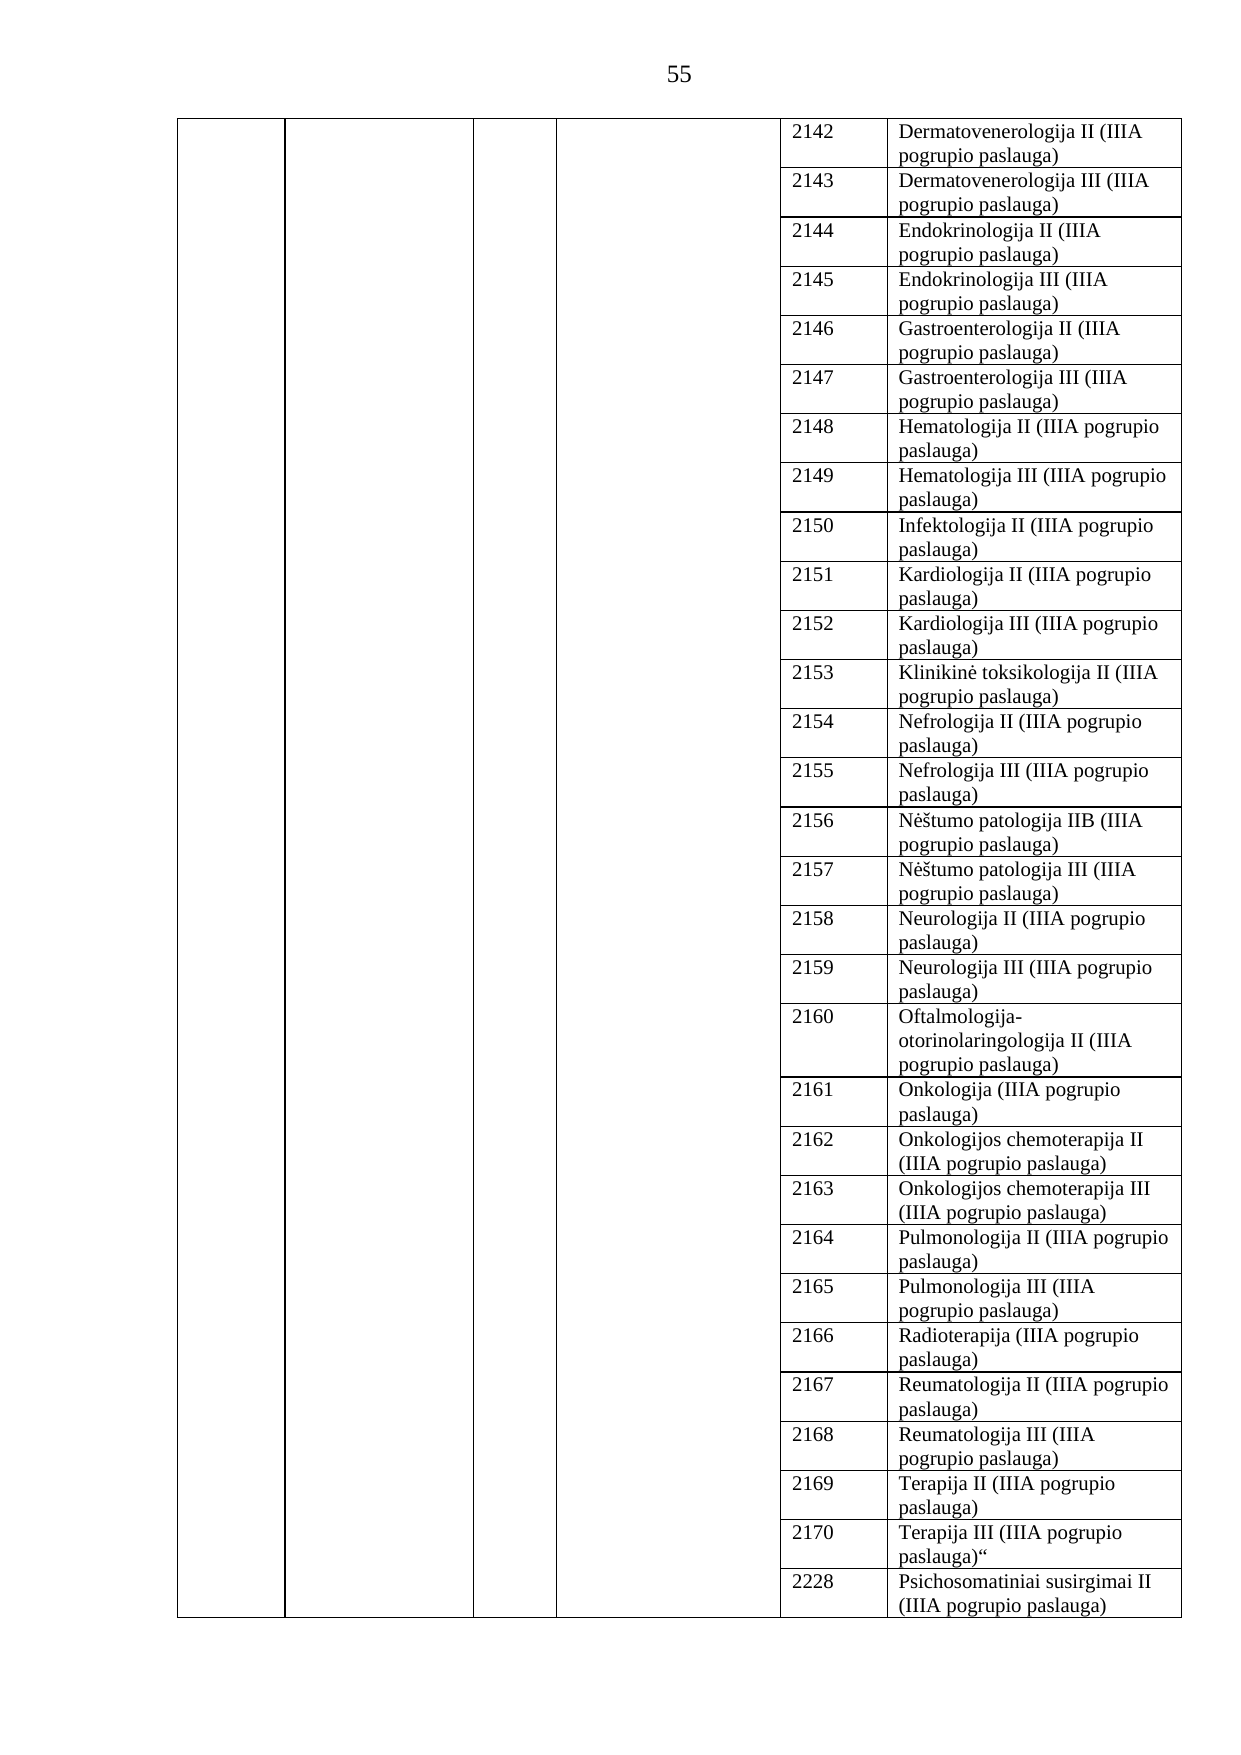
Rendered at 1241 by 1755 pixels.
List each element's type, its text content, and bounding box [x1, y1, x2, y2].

table_cell Nefrologija II (IIIA pogrupio paslauga) [888, 709, 1181, 757]
table_cell 2143 [781, 168, 887, 216]
table_cell [474, 119, 556, 1617]
table_cell Terapija III (IIIA pogrupio paslauga)“ [888, 1520, 1181, 1568]
table_cell Dermatovenerologija II (IIIA pogrupio paslauga) [888, 119, 1181, 167]
table_cell 2156 [781, 808, 887, 856]
table_cell 2158 [781, 906, 887, 954]
table_cell 2154 [781, 709, 887, 757]
table_cell 2144 [781, 218, 887, 266]
table_cell Kardiologija II (IIIA pogrupio paslauga) [888, 562, 1181, 610]
table_cell 2152 [781, 611, 887, 659]
table_cell [286, 119, 473, 1617]
table_cell Neurologija II (IIIA pogrupio paslauga) [888, 906, 1181, 954]
table_cell Psichosomatiniai susirgimai II (IIIA pogrupio paslauga) [888, 1569, 1181, 1617]
table_cell Onkologijos chemoterapija III (IIIA pogrupio paslauga) [888, 1176, 1181, 1224]
table_cell Endokrinologija III (IIIA pogrupio paslauga) [888, 267, 1181, 315]
table_cell Nėštumo patologija III (IIIA pogrupio paslauga) [888, 857, 1181, 905]
table_cell Hematologija II (IIIA pogrupio paslauga) [888, 414, 1181, 462]
table_cell [557, 119, 780, 1617]
table_cell Onkologija (IIIA pogrupio paslauga) [888, 1078, 1181, 1126]
table_cell 2151 [781, 562, 887, 610]
table_cell 2168 [781, 1422, 887, 1470]
table_cell Terapija II (IIIA pogrupio paslauga) [888, 1471, 1181, 1519]
table_cell 2146 [781, 316, 887, 364]
table_cell 2153 [781, 660, 887, 708]
table_cell Gastroenterologija III (IIIA pogrupio paslauga) [888, 365, 1181, 413]
table_cell Oftalmologija-otorinolaringologija II (IIIA pogrupio paslauga) [888, 1004, 1181, 1076]
table_cell 2159 [781, 955, 887, 1003]
table_cell 2228 [781, 1569, 887, 1617]
table_cell Reumatologija III (IIIA pogrupio paslauga) [888, 1422, 1181, 1470]
table_cell Endokrinologija II (IIIA pogrupio paslauga) [888, 218, 1181, 266]
table_cell 2167 [781, 1373, 887, 1421]
table_cell Neurologija III (IIIA pogrupio paslauga) [888, 955, 1181, 1003]
table_cell 2163 [781, 1176, 887, 1224]
table_cell Kardiologija III (IIIA pogrupio paslauga) [888, 611, 1181, 659]
table_cell Pulmonologija II (IIIA pogrupio paslauga) [888, 1225, 1181, 1273]
table_cell 2162 [781, 1127, 887, 1175]
table_cell Pulmonologija III (IIIA pogrupio paslauga) [888, 1274, 1181, 1322]
table_cell 2157 [781, 857, 887, 905]
table_cell Dermatovenerologija III (IIIA pogrupio paslauga) [888, 168, 1181, 216]
table_cell Hematologija III (IIIA pogrupio paslauga) [888, 463, 1181, 511]
table_cell 2164 [781, 1225, 887, 1273]
table_cell 2170 [781, 1520, 887, 1568]
table_cell Infektologija II (IIIA pogrupio paslauga) [888, 513, 1181, 561]
table_cell 2155 [781, 758, 887, 806]
table_cell Onkologijos chemoterapija II (IIIA pogrupio paslauga) [888, 1127, 1181, 1175]
table_cell Gastroenterologija II (IIIA pogrupio paslauga) [888, 316, 1181, 364]
table_cell Reumatologija II (IIIA pogrupio paslauga) [888, 1373, 1181, 1421]
table_cell 2166 [781, 1323, 887, 1371]
table_cell [178, 119, 284, 1617]
table_cell Nėštumo patologija IIB (IIIA pogrupio paslauga) [888, 808, 1181, 856]
table_cell 2150 [781, 513, 887, 561]
table_cell 2145 [781, 267, 887, 315]
table_cell Klinikinė toksikologija II (IIIA pogrupio paslauga) [888, 660, 1181, 708]
table_cell 2160 [781, 1004, 887, 1076]
table_cell Nefrologija III (IIIA pogrupio paslauga) [888, 758, 1181, 806]
table_cell 2161 [781, 1078, 887, 1126]
table_cell 2169 [781, 1471, 887, 1519]
table_cell 2148 [781, 414, 887, 462]
table_cell Radioterapija (IIIA pogrupio paslauga) [888, 1323, 1181, 1371]
table_cell 2149 [781, 463, 887, 511]
table_cell 2165 [781, 1274, 887, 1322]
table_cell 2147 [781, 365, 887, 413]
table_cell 2142 [781, 119, 887, 167]
